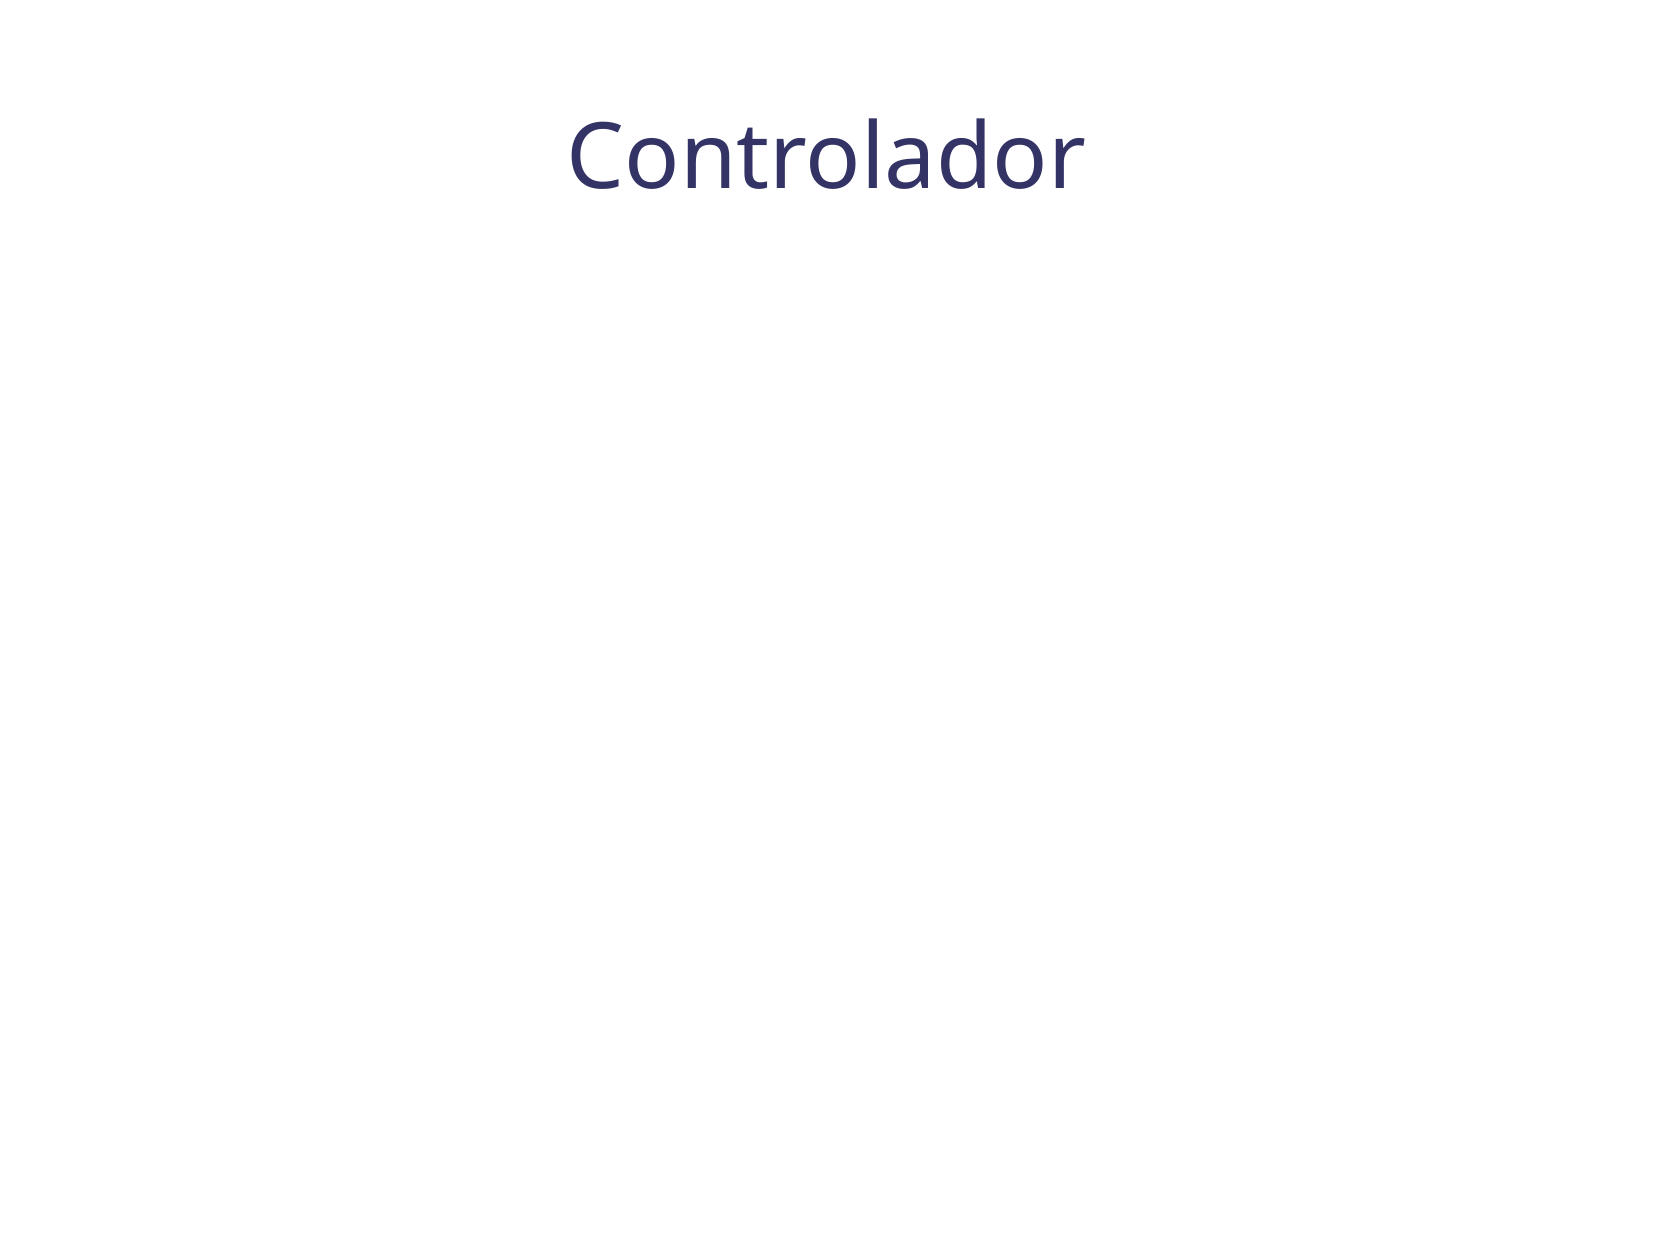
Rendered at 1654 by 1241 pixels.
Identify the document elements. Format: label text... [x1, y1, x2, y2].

title Controlador [82, 56, 1571, 250]
